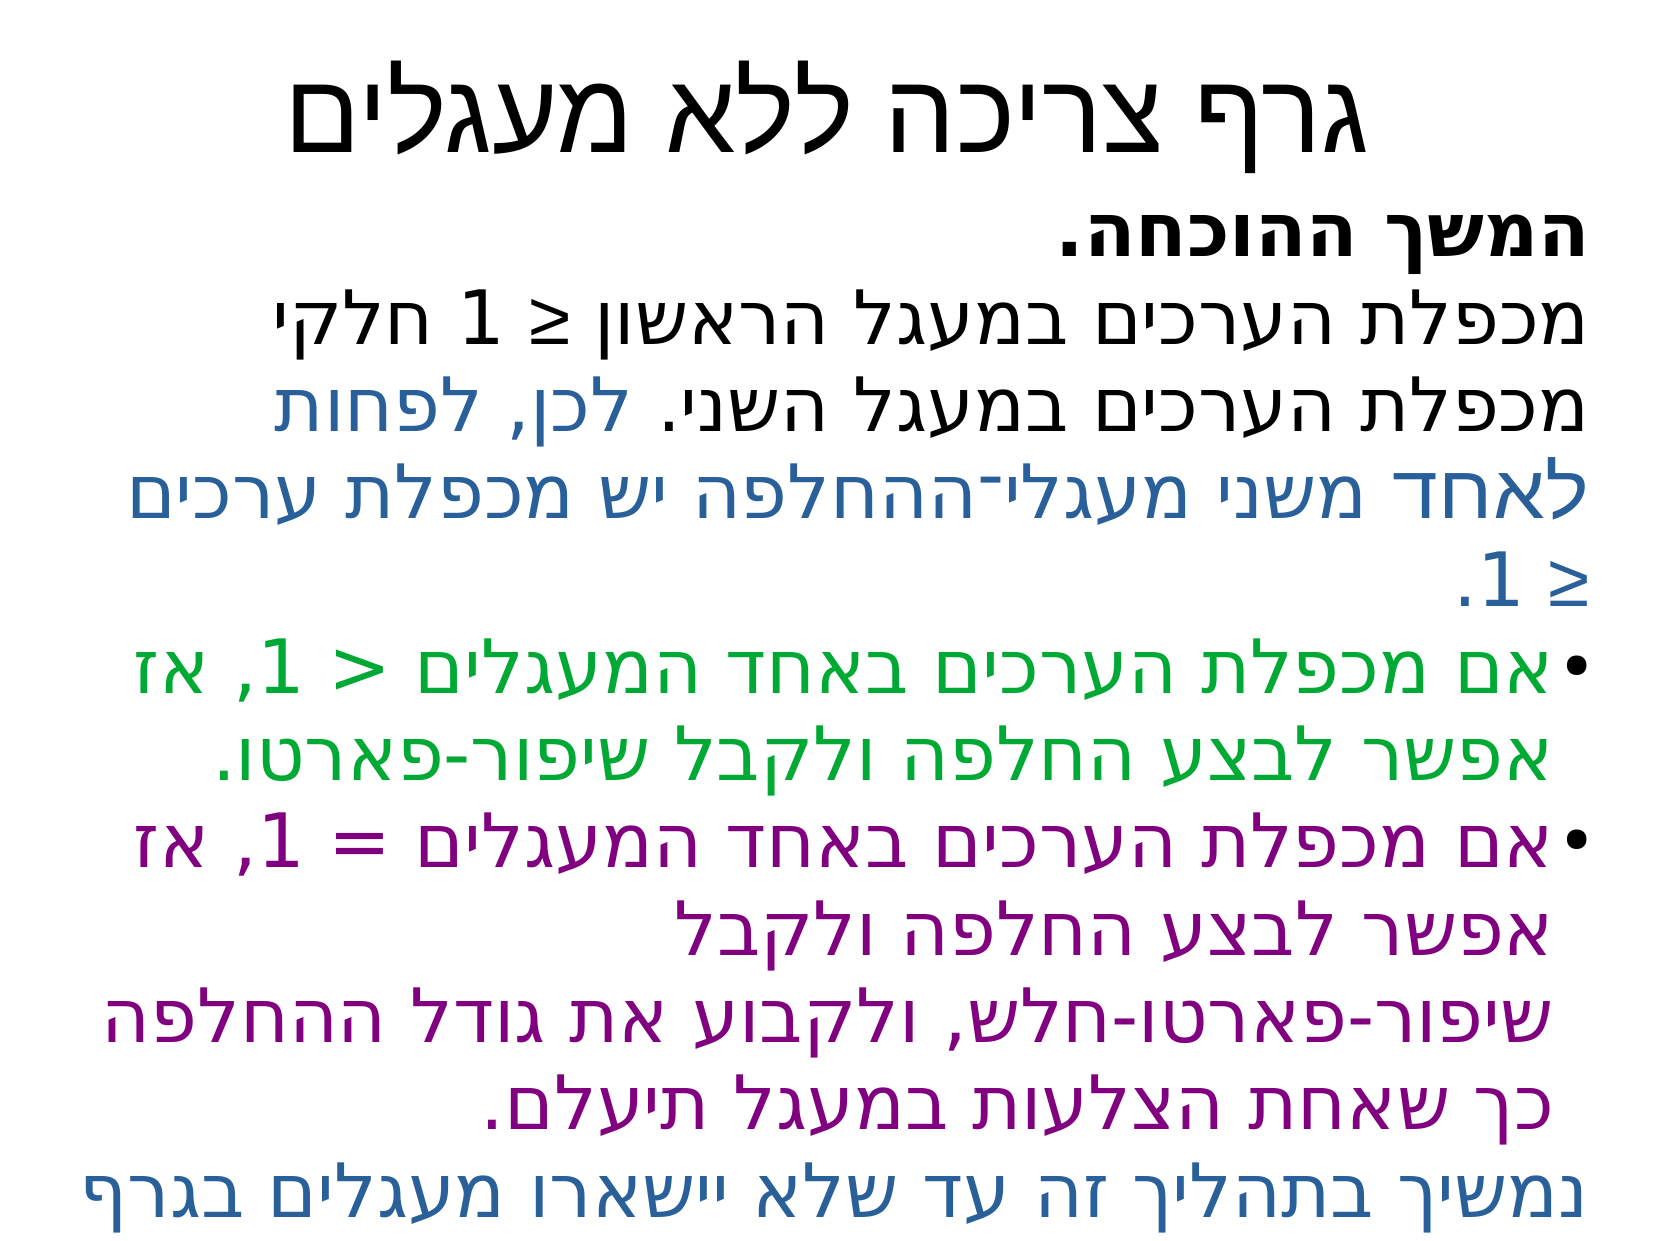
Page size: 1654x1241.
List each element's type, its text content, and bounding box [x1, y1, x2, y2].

text_box המשך ההוכחה. מכפלת הערכים במעגל הראשון ≤ 1 חלקי מכפלת הערכים במעגל השני. לכן, לפחות לאחד משני מעגלי־ההחלפה יש מכפלת ערכים ≤ 1. אם מכפלת הערכים באחד המעגלים < 1, אז אפשר לבצע החלפה ולקבל שיפור-פארטו. אם מכפלת הערכים באחד המעגלים = 1, אז אפשר לבצע החלפה ולקבל שיפור-פארטו-חלש, ולקבוע את גודל ההחלפה כך שאחת הצלעות במעגל תיעלם. נמשיך בתהליך זה עד שלא יישארו מעגלים בגרף הצריכה. *** [60, 180, 1606, 1206]
title גרף צריכה ללא מעגלים [0, 32, 1654, 196]
